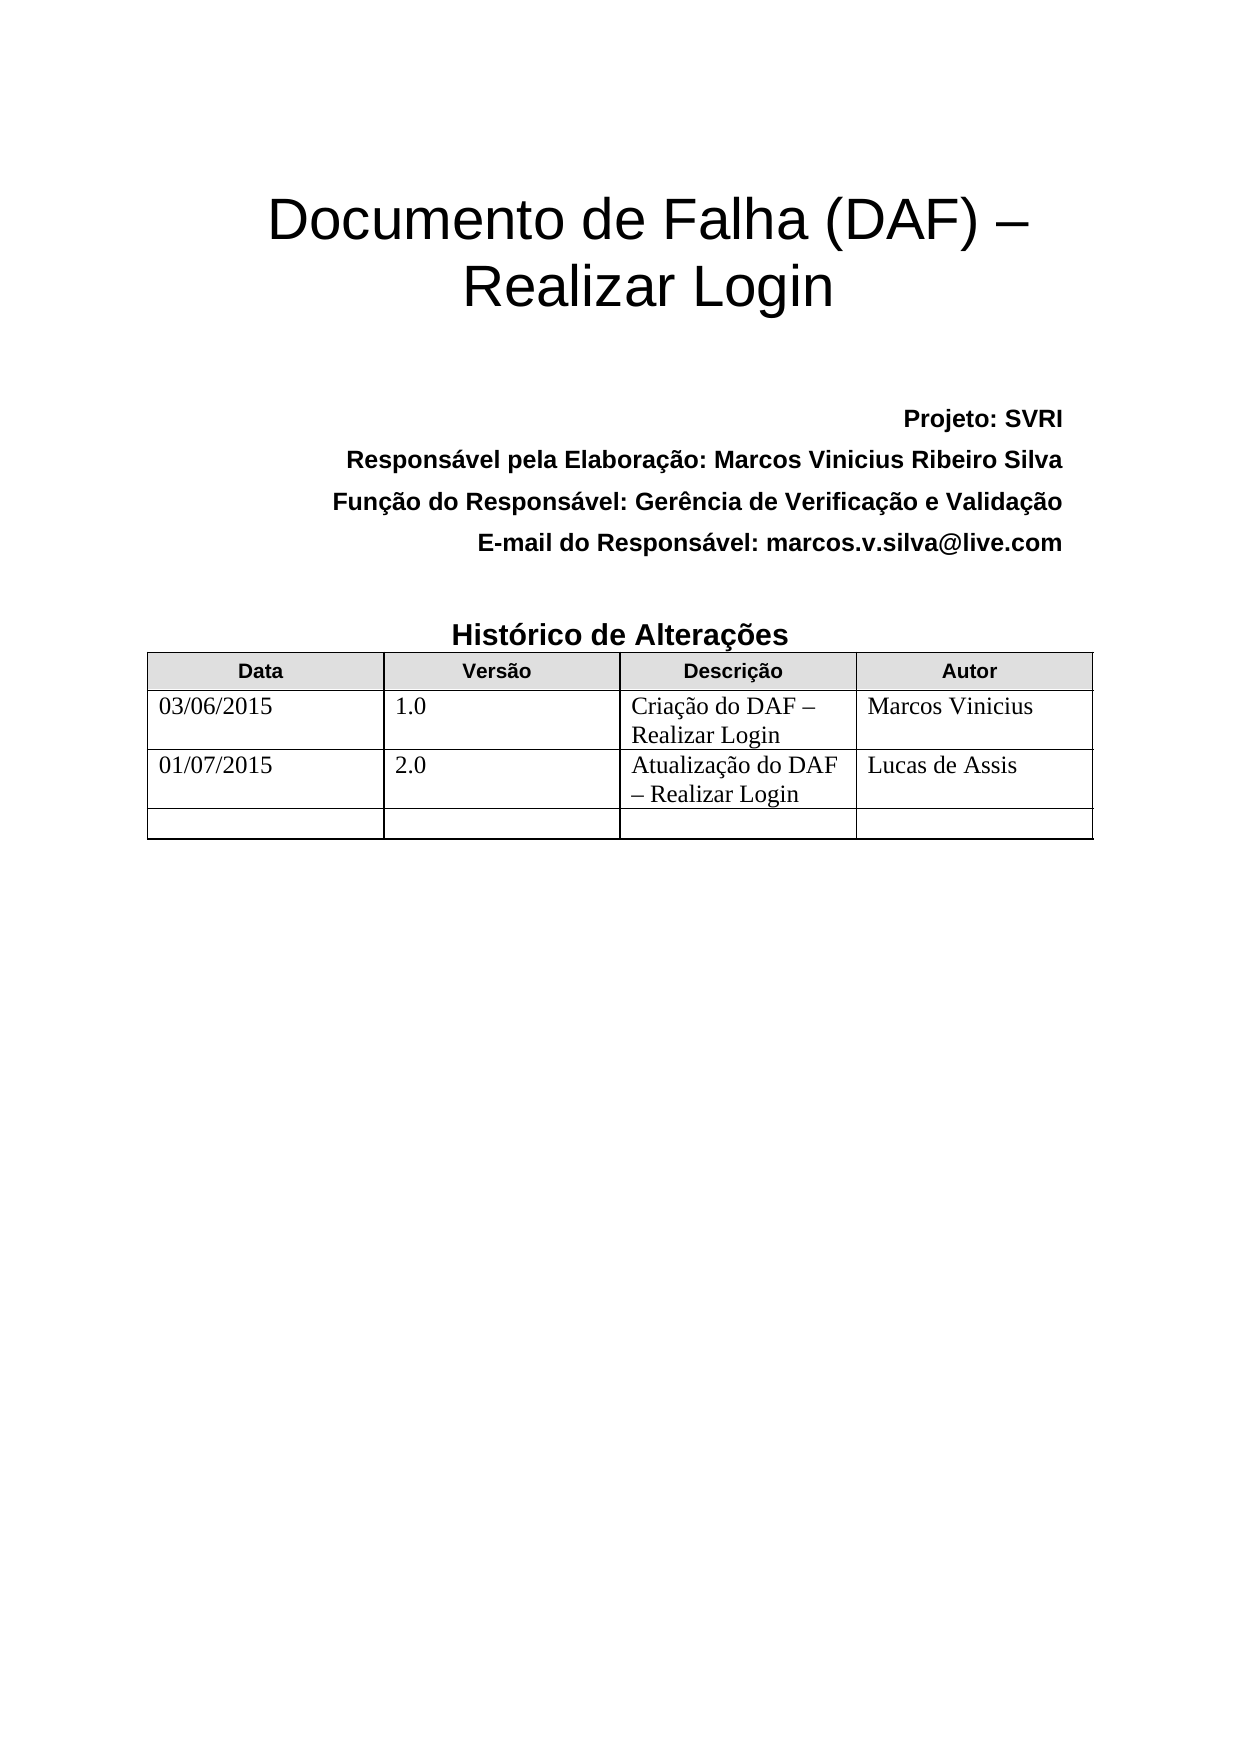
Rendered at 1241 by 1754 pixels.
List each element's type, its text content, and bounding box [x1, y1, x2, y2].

table_cell 2.0 [385, 750, 619, 808]
table_cell [385, 809, 619, 838]
text Histórico de Alterações [177, 617, 1063, 652]
table_cell Lucas de Assis [857, 750, 1092, 808]
text E-mail do Responsável: marcos.v.silva@live.com [177, 528, 1063, 557]
table_cell Criação do DAF – Realizar Login [621, 691, 856, 749]
text Função do Responsável: Gerência de Verificação e Validação [177, 487, 1063, 516]
table_header Versão [385, 653, 619, 689]
table_cell 01/07/2015 [148, 750, 383, 808]
table_header Autor [857, 653, 1092, 689]
text Projeto: SVRI [177, 404, 1063, 433]
table_cell Atualização do DAF – Realizar Login [621, 750, 856, 808]
table_cell [148, 809, 383, 838]
table_header Data [148, 653, 383, 689]
text Documento de Falha (DAF) – Realizar Login [177, 185, 1119, 319]
text Responsável pela Elaboração: Marcos Vinicius Ribeiro Silva [177, 446, 1063, 474]
table_cell 1.0 [385, 691, 619, 749]
table_header Descrição [621, 653, 856, 689]
table_cell 03/06/2015 [148, 691, 383, 749]
table_cell [857, 809, 1092, 838]
table_cell Marcos Vinicius [857, 691, 1092, 749]
table_cell [621, 809, 856, 838]
